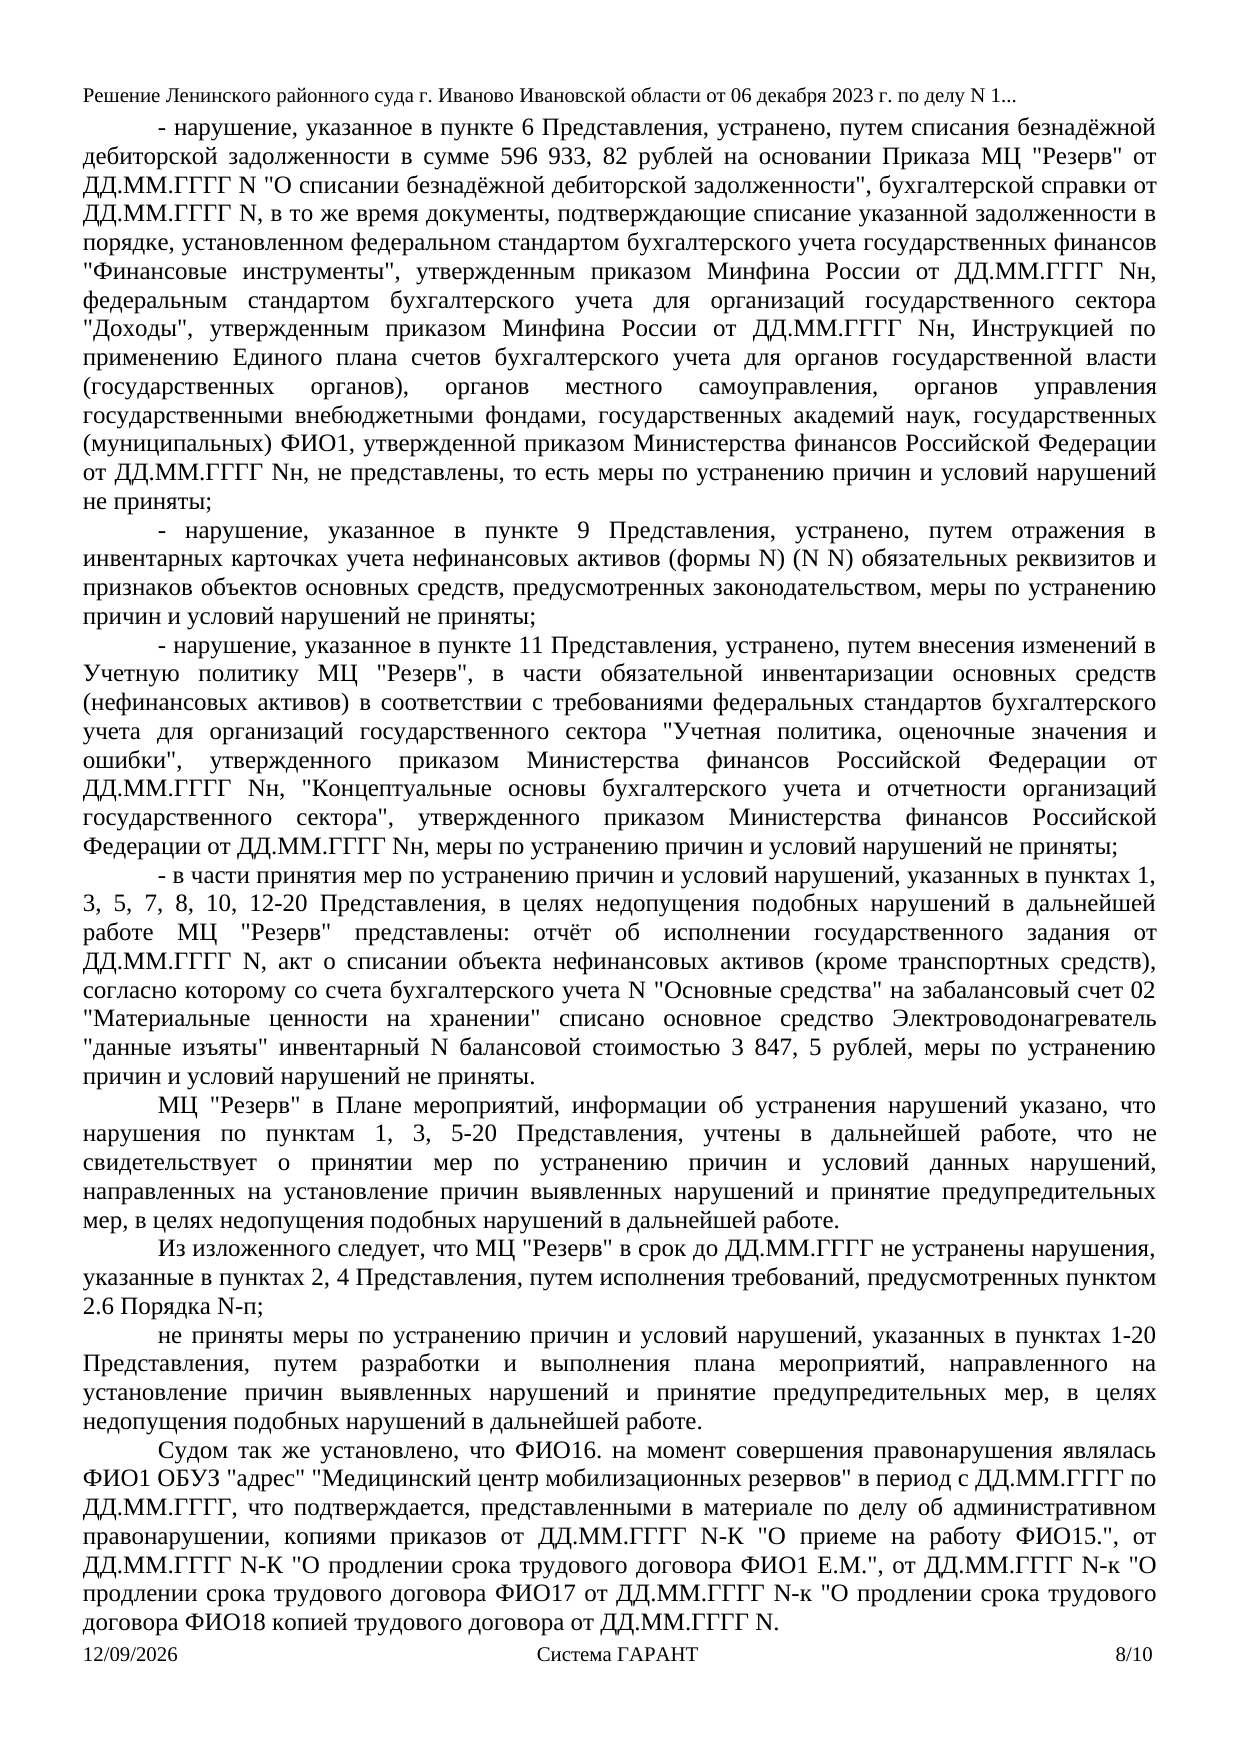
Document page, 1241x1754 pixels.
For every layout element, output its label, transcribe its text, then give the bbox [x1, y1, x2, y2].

text МЦ "Резерв" в Плане мероприятий, информации об устранения нарушений указано, что нарушения по пунктам 1, 3, 5-20 Представления, учтены в дальнейшей работе, что не свидетельствует о принятии мер по устранению причин и условий данных нарушений, направленных на установление причин выявленных нарушений и принятие предупредительных мер, в целях недопущения подобных нарушений в дальнейшей работе. [83, 1090, 1157, 1233]
text Из изложенного следует, что МЦ "Резерв" в срок до ДД.ММ.ГГГГ не устранены нарушения, указанные в пунктах 2, 4 Представления, путем исполнения требований, предусмотренных пунктом 2.6 Порядка N-п; [83, 1233, 1157, 1320]
text - нарушение, указанное в пункте 9 Представления, устранено, путем отражения в инвентарных карточках учета нефинансовых активов (формы N) (N N) обязательных реквизитов и признаков объектов основных средств, предусмотренных законодательством, меры по устранению причин и условий нарушений не приняты; [83, 515, 1157, 630]
text - в части принятия мер по устранению причин и условий нарушений, указанных в пунктах 1, 3, 5, 7, 8, 10, 12-20 Представления, в целях недопущения подобных нарушений в дальнейшей работе МЦ "Резерв" представлены: отчёт об исполнении государственного задания от ДД.ММ.ГГГГ N, акт о списании объекта нефинансовых активов (кроме транспортных средств), согласно которому со счета бухгалтерского учета N "Основные средства" на забалансовый счет 02 "Материальные ценности на хранении" списано основное средство Электроводонагреватель "данные изъяты" инвентарный N балансовой стоимостью 3 847, 5 рублей, меры по устранению причин и условий нарушений не приняты. [83, 860, 1157, 1090]
text не приняты меры по устранению причин и условий нарушений, указанных в пунктах 1-20 Представления, путем разработки и выполнения плана мероприятий, направленного на установление причин выявленных нарушений и принятие предупредительных мер, в целях недопущения подобных нарушений в дальнейшей работе. [83, 1320, 1157, 1435]
text Судом так же установлено, что ФИО16. на момент совершения правонарушения являлась ФИО1 ОБУЗ "адрес" "Медицинский центр мобилизационных резервов" в период с ДД.ММ.ГГГГ по ДД.ММ.ГГГГ, что подтверждается, представленными в материале по делу об административном правонарушении, копиями приказов от ДД.ММ.ГГГГ N-К "О приеме на работу ФИО15.", от ДД.ММ.ГГГГ N-К "О продлении срока трудового договора ФИО1 Е.М.", от ДД.ММ.ГГГГ N-к "О продлении срока трудового договора ФИО17 от ДД.ММ.ГГГГ N-к "О продлении срока трудового договора ФИО18 копией трудового договора от ДД.ММ.ГГГГ N. [83, 1435, 1157, 1636]
text - нарушение, указанное в пункте 6 Представления, устранено, путем списания безнадёжной дебиторской задолженности в сумме 596 933, 82 рублей на основании Приказа МЦ "Резерв" от ДД.ММ.ГГГГ N "О списании безнадёжной дебиторской задолженности", бухгалтерской справки от ДД.ММ.ГГГГ N, в то же время документы, подтверждающие списание указанной задолженности в порядке, установленном федеральном стандартом бухгалтерского учета государственных финансов "Финансовые инструменты", утвержденным приказом Минфина России от ДД.ММ.ГГГГ Nн, федеральным стандартом бухгалтерского учета для организаций государственного сектора "Доходы", утвержденным приказом Минфина России от ДД.ММ.ГГГГ Nн, Инструкцией по применению Единого плана счетов бухгалтерского учета для органов государственной власти (государственных органов), органов местного самоуправления, органов управления государственными внебюджетными фондами, государственных академий наук, государственных (муниципальных) ФИО1, утвержденной приказом Министерства финансов Российской Федерации от ДД.ММ.ГГГГ Nн, не представлены, то есть меры по устранению причин и условий нарушений не приняты; [83, 112, 1157, 515]
text - нарушение, указанное в пункте 11 Представления, устранено, путем внесения изменений в Учетную политику МЦ "Резерв", в части обязательной инвентаризации основных средств (нефинансовых активов) в соответствии с требованиями федеральных стандартов бухгалтерского учета для организаций государственного сектора "Учетная политика, оценочные значения и ошибки", утвержденного приказом Министерства финансов Российской Федерации от ДД.ММ.ГГГГ Nн, "Концептуальные основы бухгалтерского учета и отчетности организаций государственного сектора", утвержденного приказом Министерства финансов Российской Федерации от ДД.ММ.ГГГГ Nн, меры по устранению причин и условий нарушений не приняты; [83, 630, 1157, 860]
